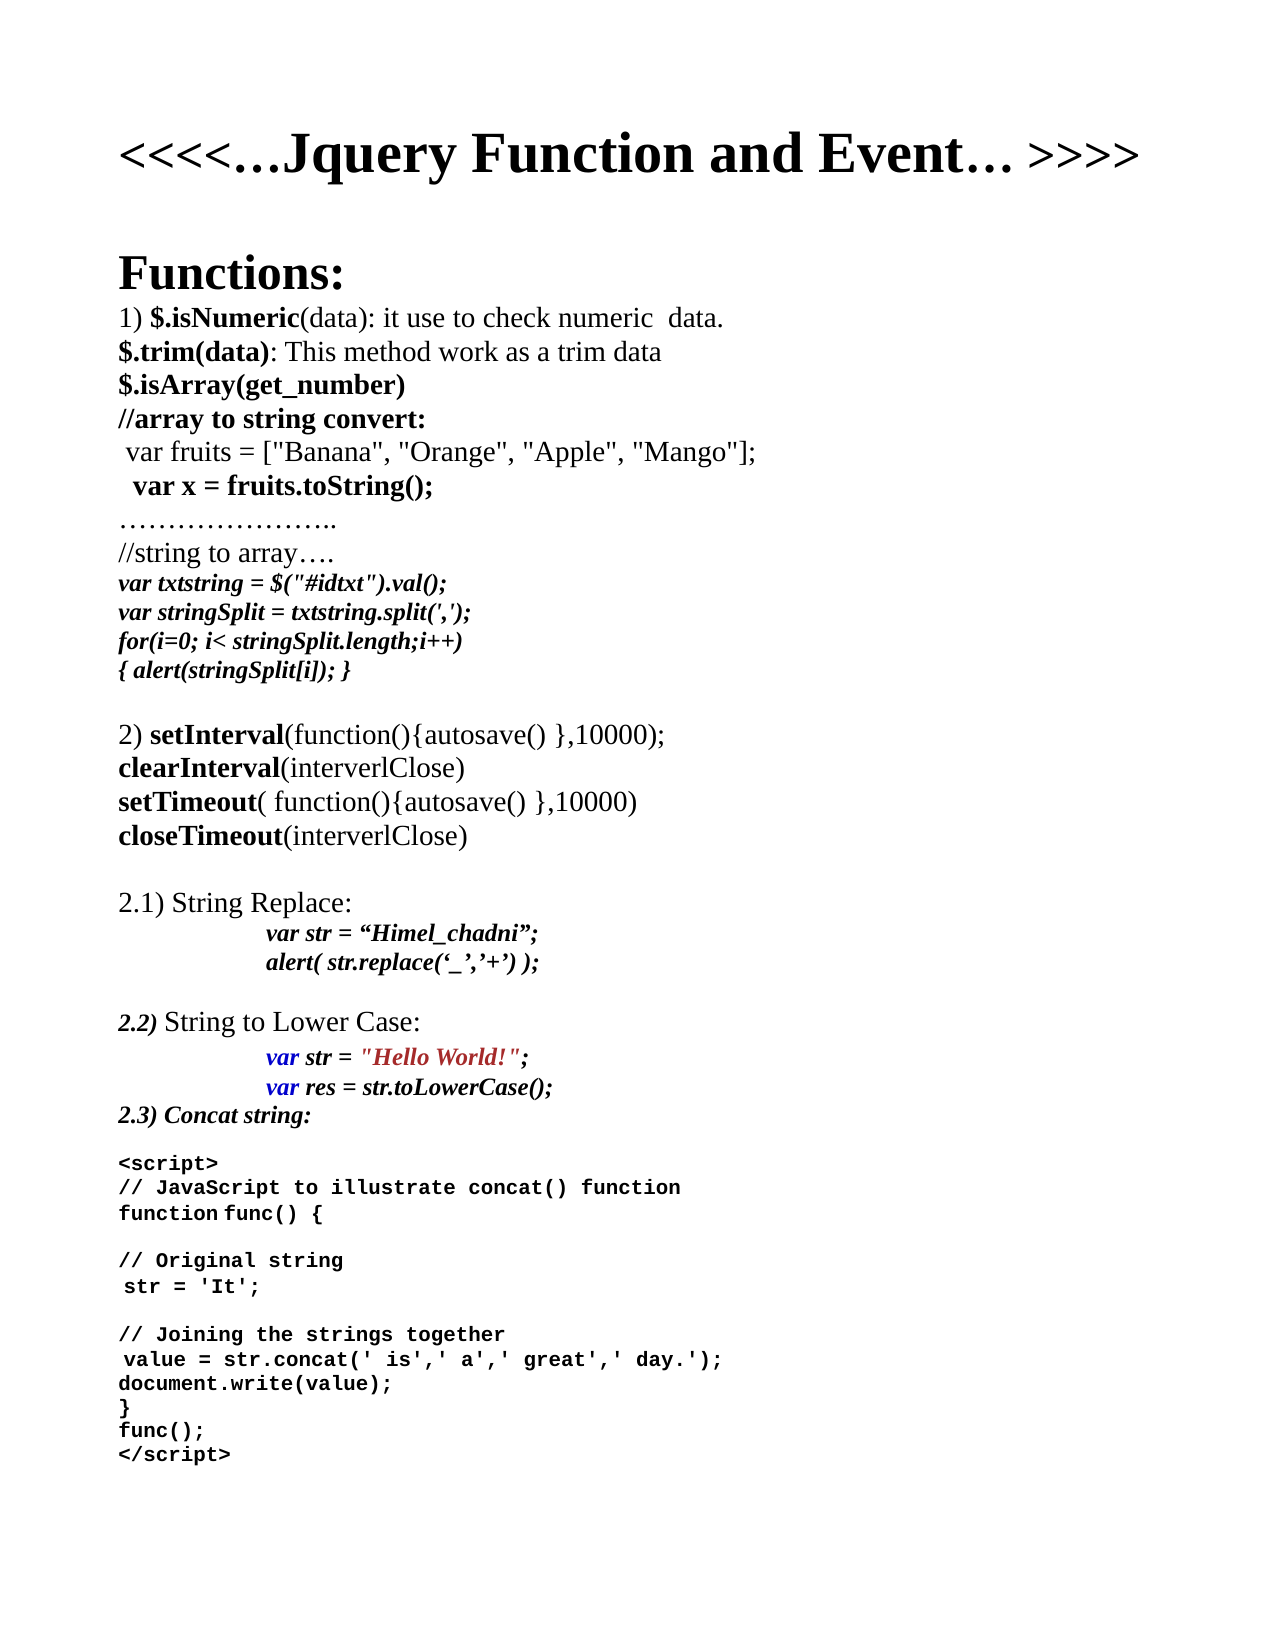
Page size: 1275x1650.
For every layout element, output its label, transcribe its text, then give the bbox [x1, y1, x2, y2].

table_header <script> // JavaScript to illustrate concat() function function func() { // Original string str = 'It'; // Joining the strings together value = str.concat(' is',' a',' great',' day.'); document.write(value); } func(); </script> [118, 1153, 977, 1468]
text var fruits = ["Banana", "Orange", "Apple", "Mango"]; [118, 434, 1157, 468]
text 1) $.isNumeric(data): it use to check numeric data. [118, 300, 1157, 334]
text alert( str.replace(‘_’,’+’) ); [118, 947, 1157, 976]
text clearInterval(interverlClose) [118, 751, 1157, 784]
text 2.2) String to Lower Case: [118, 1004, 1157, 1038]
text var str = “Himel_chadni”; [118, 918, 1157, 947]
text var str = "Hello World!"; var res = str.toLowerCase(); [118, 1038, 1157, 1100]
text //array to string convert: [118, 401, 1157, 434]
text 2.1) String Replace: [118, 885, 1157, 918]
text { alert(stringSplit[i]); } [118, 655, 1157, 683]
text closeTimeout(interverlClose) [118, 818, 1157, 851]
text $.trim(data): This method work as a trim data [118, 334, 1157, 367]
text var x = fruits.toString(); [118, 468, 1157, 501]
text ………………….. [118, 501, 1157, 535]
text 2.3) Concat string: [118, 1100, 1157, 1129]
text //string to array…. [118, 535, 1157, 568]
text $.isArray(get_number) [118, 367, 1157, 401]
text for(i=0; i< stringSplit.length;i++) [118, 626, 1157, 655]
text var stringSplit = txtstring.split(','); [118, 597, 1157, 626]
text var txtstring = $("#idtxt").val(); [118, 568, 1157, 597]
text setTimeout( function(){autosave() },10000) [118, 784, 1157, 818]
text 2) setInterval(function(){autosave() },10000); [118, 717, 1157, 751]
text <<<<…Jquery Function and Event… >>>> Functions: [118, 118, 1157, 300]
